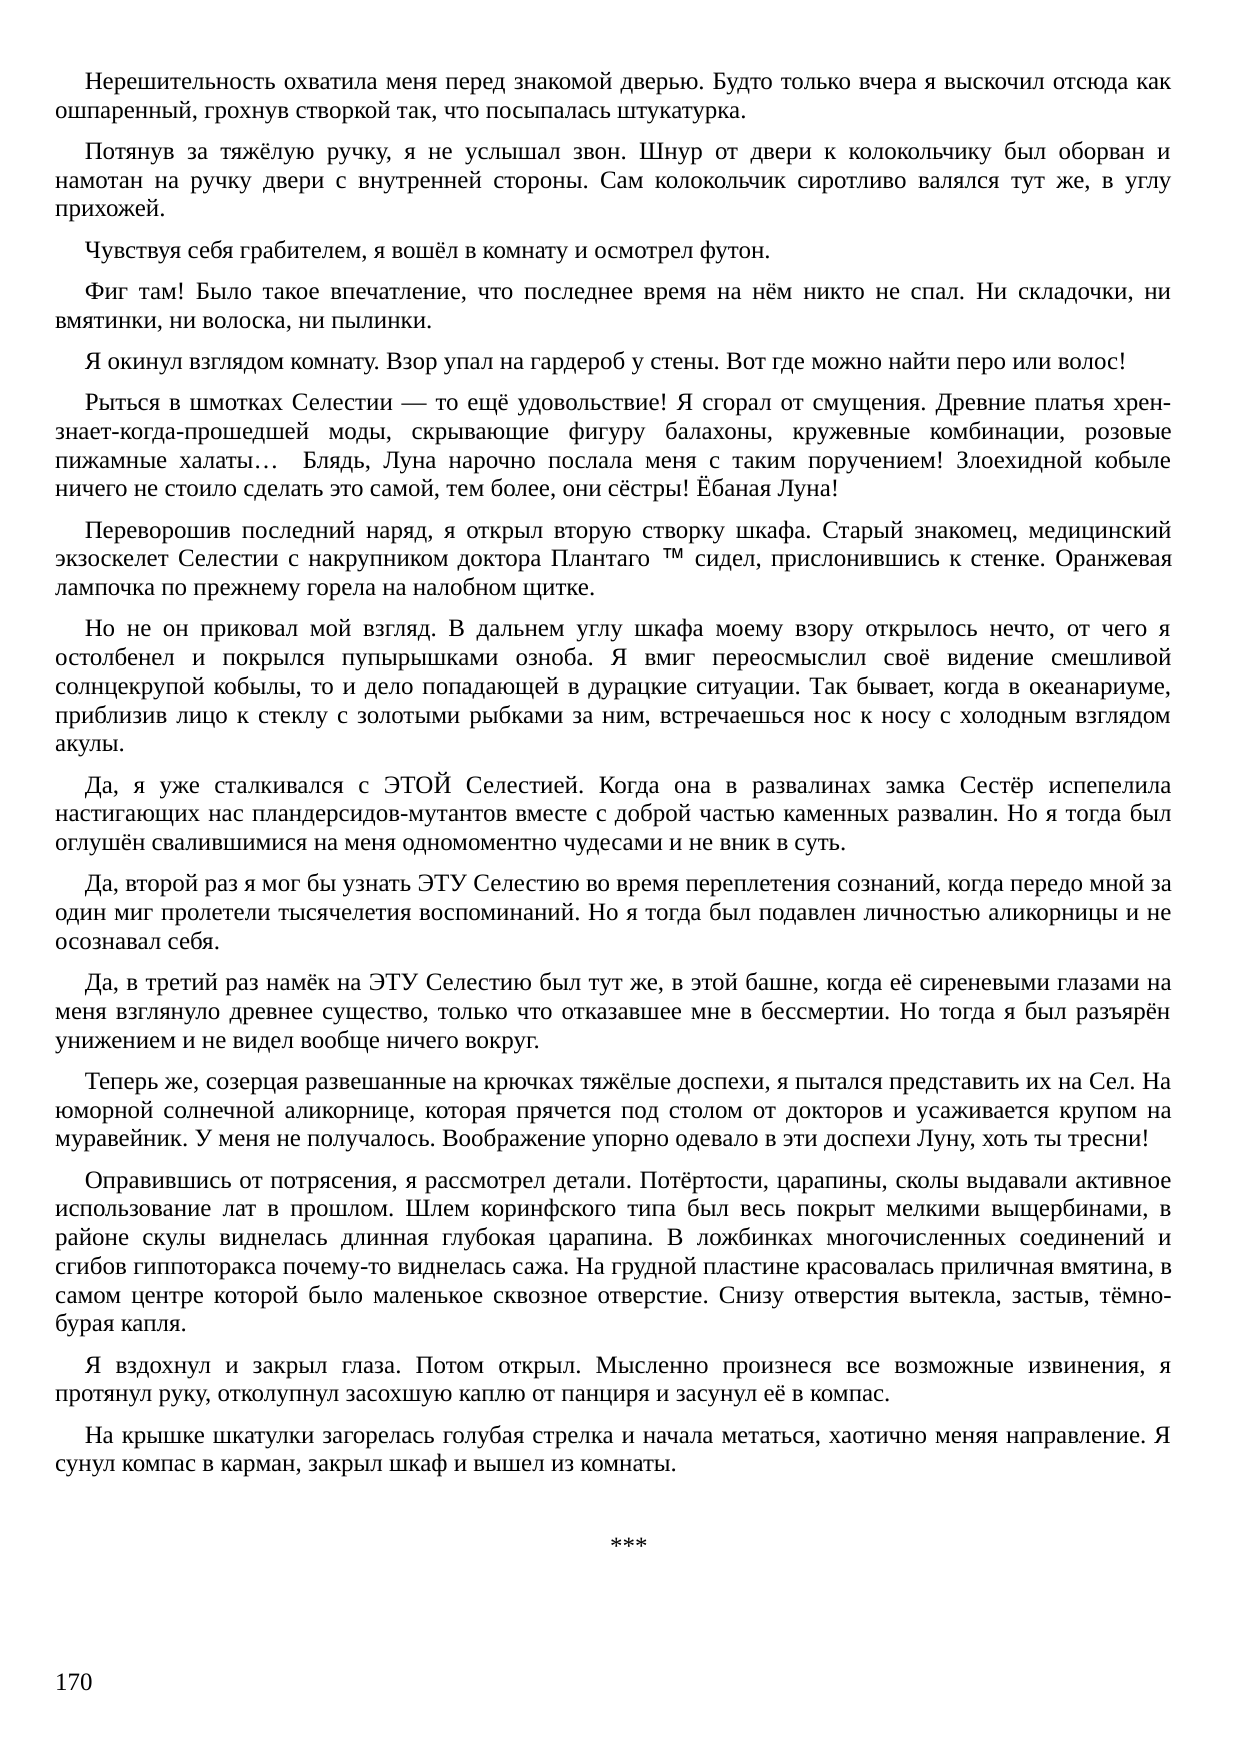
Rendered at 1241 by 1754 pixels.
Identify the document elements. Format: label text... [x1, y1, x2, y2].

text Потянув за тяжёлую ручку, я не услышал звон. Шнур от двери к колокольчику был оборван и намотан на ручку двери с внутренней стороны. Сам колокольчик сиротливо валялся тут же, в углу прихожей. [55, 136, 1173, 222]
text Да, я уже сталкивался с ЭТОЙ Селестией. Когда она в развалинах замка Сестёр испепелила настигающих нас пландерсидов-мутантов вместе с доброй частью каменных развалин. Но я тогда был оглушён свалившимися на меня одномоментно чудесами и не вник в суть. [55, 770, 1173, 856]
text Чувствуя себя грабителем, я вошёл в комнату и осмотрел футон. [55, 235, 1173, 263]
text Да, в третий раз намёк на ЭТУ Селестию был тут же, в этой башне, когда её сиреневыми глазами на меня взглянуло древнее существо, только что отказавшее мне в бессмертии. Но тогда я был разъярён унижением и не видел вообще ничего вокруг. [55, 967, 1173, 1053]
text Теперь же, созерцая развешанные на крючках тяжёлые доспехи, я пытался представить их на Сел. На юморной солнечной аликорнице, которая прячется под столом от докторов и усаживается крупом на муравейник. У меня не получалось. Воображение упорно одевало в эти доспехи Луну, хоть ты тресни! [55, 1066, 1173, 1152]
text Нерешительность охватила меня перед знакомой дверью. Будто только вчера я выскочил отсюда как ошпаренный, грохнув створкой так, что посыпалась штукатурка. [55, 66, 1173, 123]
text Но не он приковал мой взгляд. В дальнем углу шкафа моему взору открылось нечто, от чего я остолбенел и покрылся пупырышками озноба. Я вмиг переосмыслил своё видение смешливой солнцекрупой кобылы, то и дело попадающей в дурацкие ситуации. Так бывает, когда в океанариуме, приблизив лицо к стеклу с золотыми рыбками за ним, встречаешься нос к носу с холодным взглядом акулы. [55, 613, 1173, 757]
text Я вздохнул и закрыл глаза. Потом открыл. Мысленно произнеся все возможные извинения, я протянул руку, отколупнул засохшую каплю от панциря и засунул её в компас. [55, 1350, 1173, 1407]
text Да, второй раз я мог бы узнать ЭТУ Селестию во время переплетения сознаний, когда передо мной за один миг пролетели тысячелетия воспоминаний. Но я тогда был подавлен личностью аликорницы и не осознавал себя. [55, 868, 1173, 955]
text Фиг там! Было такое впечатление, что последнее время на нём никто не спал. Ни складочки, ни вмятинки, ни волоска, ни пылинки. [55, 276, 1173, 333]
text *** [55, 1531, 1173, 1560]
text Переворошив последний наряд, я открыл вторую створку шкафа. Старый знакомец, медицинский экзоскелет Селестии с накрупником доктора Плантаго  сидел, прислонившись к стенке. Оранжевая лампочка по прежнему горела на налобном щитке. [55, 515, 1173, 601]
text На крышке шкатулки загорелась голубая стрелка и начала метаться, хаотично меняя направление. Я сунул компас в карман, закрыл шкаф и вышел из комнаты. [55, 1420, 1173, 1477]
text Оправившись от потрясения, я рассмотрел детали. Потёртости, царапины, сколы выдавали активное использование лат в прошлом. Шлем коринфского типа был весь покрыт мелкими выщербинами, в районе скулы виднелась длинная глубокая царапина. В ложбинках многочисленных соединений и сгибов гиппоторакса почему-то виднелась сажа. На грудной пластине красовалась приличная вмятина, в самом центре которой было маленькое сквозное отверстие. Снизу отверстия вытекла, застыв, тёмно-бурая капля. [55, 1165, 1173, 1337]
text Рыться в шмотках Селестии — то ещё удовольствие! Я сгорал от смущения. Древние платья хрен-знает-когда-прошедшей моды, скрывающие фигуру балахоны, кружевные комбинации, розовые пижамные халаты… Блядь, Луна нарочно послала меня с таким поручением! Злоехидной кобыле ничего не стоило сделать это самой, тем более, они сёстры! Ёбаная Луна! [55, 387, 1173, 502]
text Я окинул взглядом комнату. Взор упал на гардероб у стены. Вот где можно найти перо или волос! [55, 346, 1173, 375]
